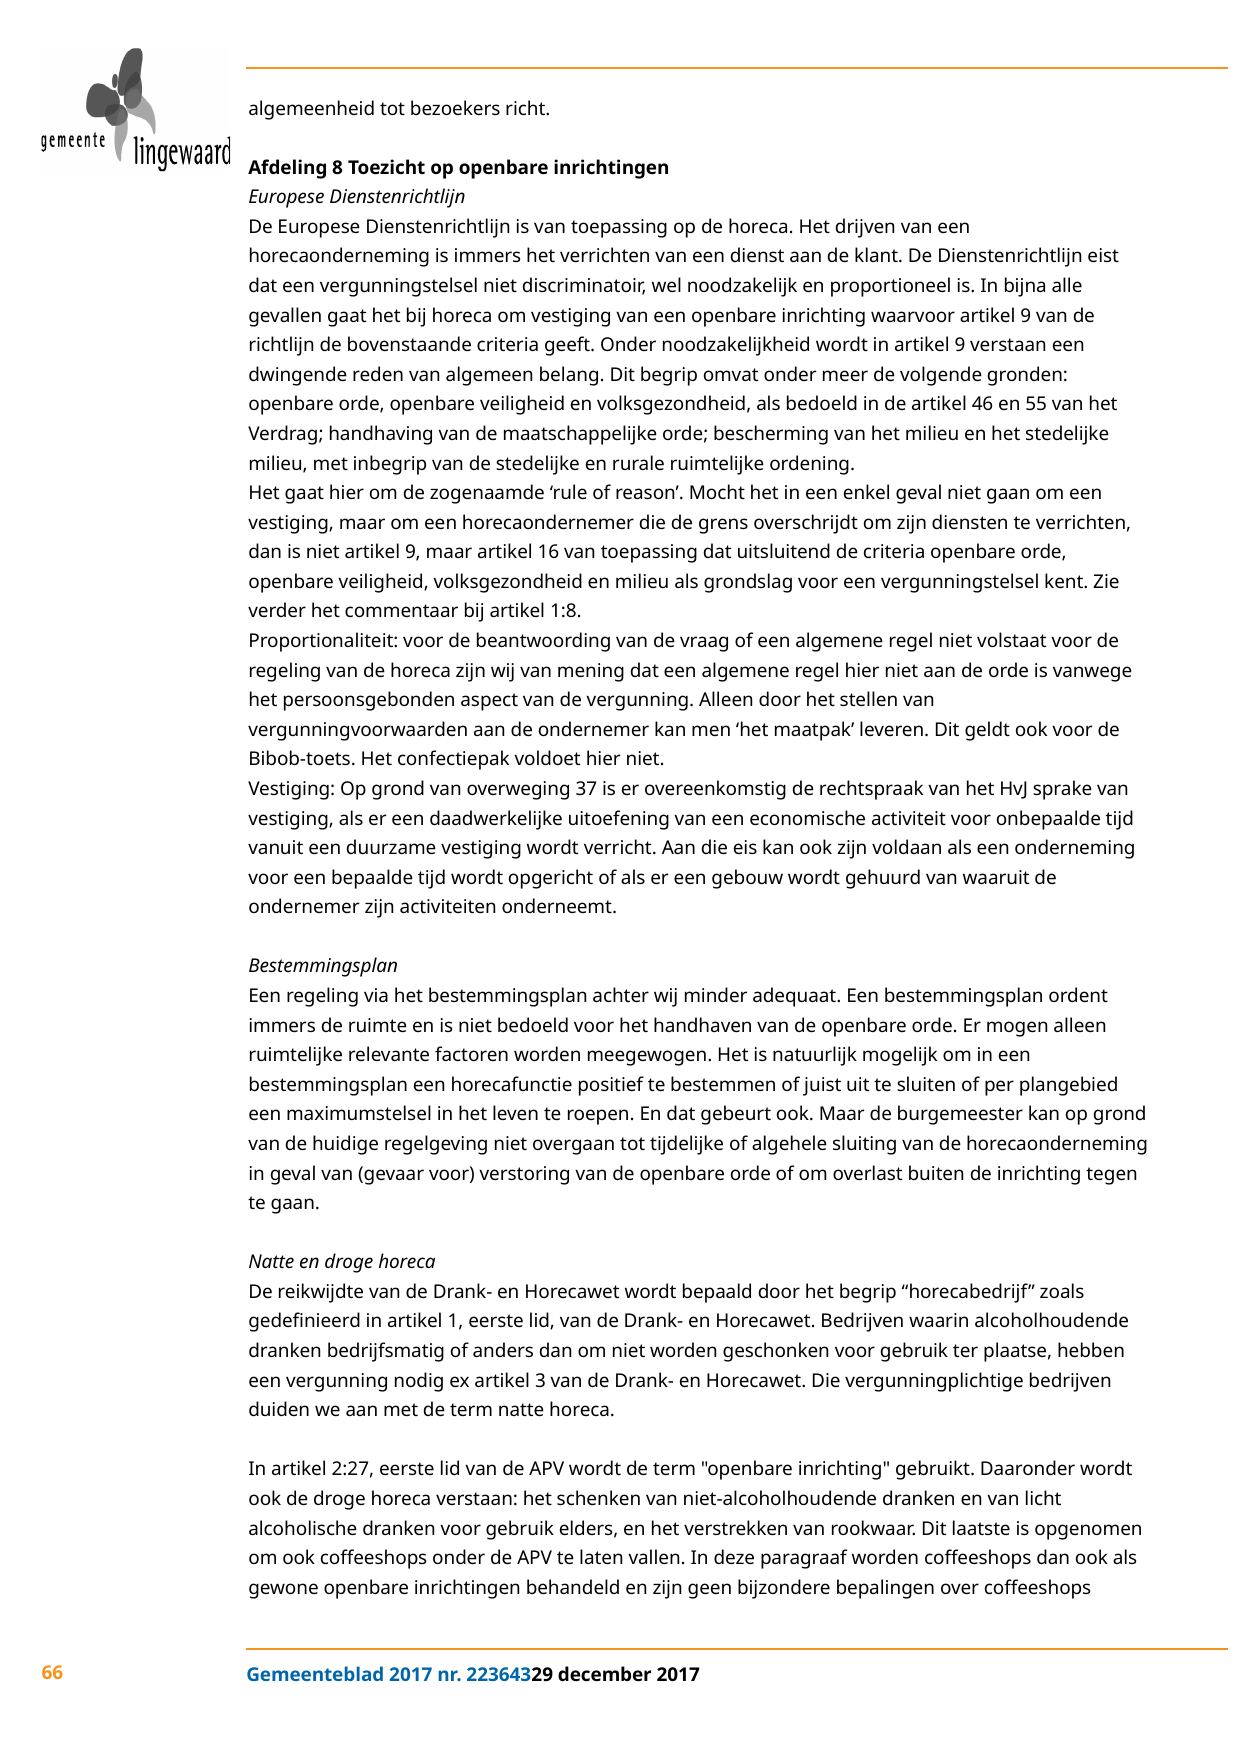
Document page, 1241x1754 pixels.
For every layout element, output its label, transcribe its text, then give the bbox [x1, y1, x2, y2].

text Proportionaliteit: voor de beantwoording van de vraag of een algemene regel niet volstaat voor de regeling van de horeca zijn wij van mening dat een algemene regel hier niet aan de orde is vanwege het persoonsgebonden aspect van de vergunning. Alleen door het stellen van vergunningvoorwaarden aan de ondernemer kan men ‘het maatpak’ leveren. Dit geldt ook voor de Bibob-toets. Het confectiepak voldoet hier niet. [248, 627, 1152, 771]
text Een regeling via het bestemmingsplan achter wij minder adequaat. Een bestemmingsplan ordent immers de ruimte en is niet bedoeld voor het handhaven van de openbare orde. Er mogen alleen ruimtelijke relevante factoren worden meegewogen. Het is natuurlijk mogelijk om in een bestemmingsplan een horecafunctie positief te bestemmen of juist uit te sluiten of per plangebied een maximumstelsel in het leven te roepen. En dat gebeurt ook. Maar de burgemeester kan op grond van de huidige regelgeving niet overgaan tot tijdelijke of algehele sluiting van de horecaonderneming in geval van (gevaar voor) verstoring van de openbare orde of om overlast buiten de inrichting tegen te gaan. [248, 982, 1152, 1215]
text De reikwijdte van de Drank- en Horecawet wordt bepaald door het begrip “horecabedrijf” zoals gedefinieerd in artikel 1, eerste lid, van de Drank- en Horecawet. Bedrijven waarin alcoholhoudende dranken bedrijfsmatig of anders dan om niet worden geschonken voor gebruik ter plaatse, hebben een vergunning nodig ex artikel 3 van de Drank- en Horecawet. Die vergunningplichtige bedrijven duiden we aan met de term natte horeca. [248, 1278, 1152, 1422]
text Natte en droge horeca [248, 1248, 1152, 1274]
text algemeenheid tot bezoekers richt. [248, 95, 1152, 121]
text Het gaat hier om de zogenaamde ‘rule of reason’. Mocht het in een enkel geval niet gaan om een vestiging, maar om een horecaondernemer die de grens overschrijdt om zijn diensten te verrichten, dan is niet artikel 9, maar artikel 16 van toepassing dat uitsluitend de criteria openbare orde, openbare veiligheid, volksgezondheid en milieu als grondslag voor een vergunningstelsel kent. Zie verder het commentaar bij artikel 1:8. [248, 479, 1152, 623]
picture [41, 47, 231, 172]
text Vestiging: Op grond van overweging 37 is er overeenkomstig de rechtspraak van het HvJ sprake van vestiging, als er een daadwerkelijke uitoefening van een economische activiteit voor onbepaalde tijd vanuit een duurzame vestiging wordt verricht. Aan die eis kan ook zijn voldaan als een onderneming voor een bepaalde tijd wordt opgericht of als er een gebouw wordt gehuurd van waaruit de ondernemer zijn activiteiten onderneemt. [248, 775, 1152, 919]
text Bestemmingsplan [248, 953, 1152, 978]
text Afdeling 8 Toezicht op openbare inrichtingen [248, 154, 1152, 180]
text De Europese Dienstenrichtlijn is van toepassing op de horeca. Het drijven van een horecaonderneming is immers het verrichten van een dienst aan de klant. De Dienstenrichtlijn eist dat een vergunningstelsel niet discriminatoir, wel noodzakelijk en proportioneel is. In bijna alle gevallen gaat het bij horeca om vestiging van een openbare inrichting waarvoor artikel 9 van de richtlijn de bovenstaande criteria geeft. Onder noodzakelijkheid wordt in artikel 9 verstaan een dwingende reden van algemeen belang. Dit begrip omvat onder meer de volgende gronden: openbare orde, openbare veiligheid en volksgezondheid, als bedoeld in de artikel 46 en 55 van het Verdrag; handhaving van de maatschappelijke orde; bescherming van het milieu en het stedelijke milieu, met inbegrip van de stedelijke en rurale ruimtelijke ordening. [248, 213, 1152, 476]
text In artikel 2:27, eerste lid van de APV wordt de term "openbare inrichting" gebruikt. Daaronder wordt ook de droge horeca verstaan: het schenken van niet-alcoholhoudende dranken en van licht alcoholische dranken voor gebruik elders, en het verstrekken van rookwaar. Dit laatste is opgenomen om ook coffeeshops onder de APV te laten vallen. In deze paragraaf worden coffeeshops dan ook als gewone openbare inrichtingen behandeld en zijn geen bijzondere bepalingen over coffeeshops [248, 1456, 1152, 1600]
text Europese Dienstenrichtlijn [248, 183, 1152, 209]
